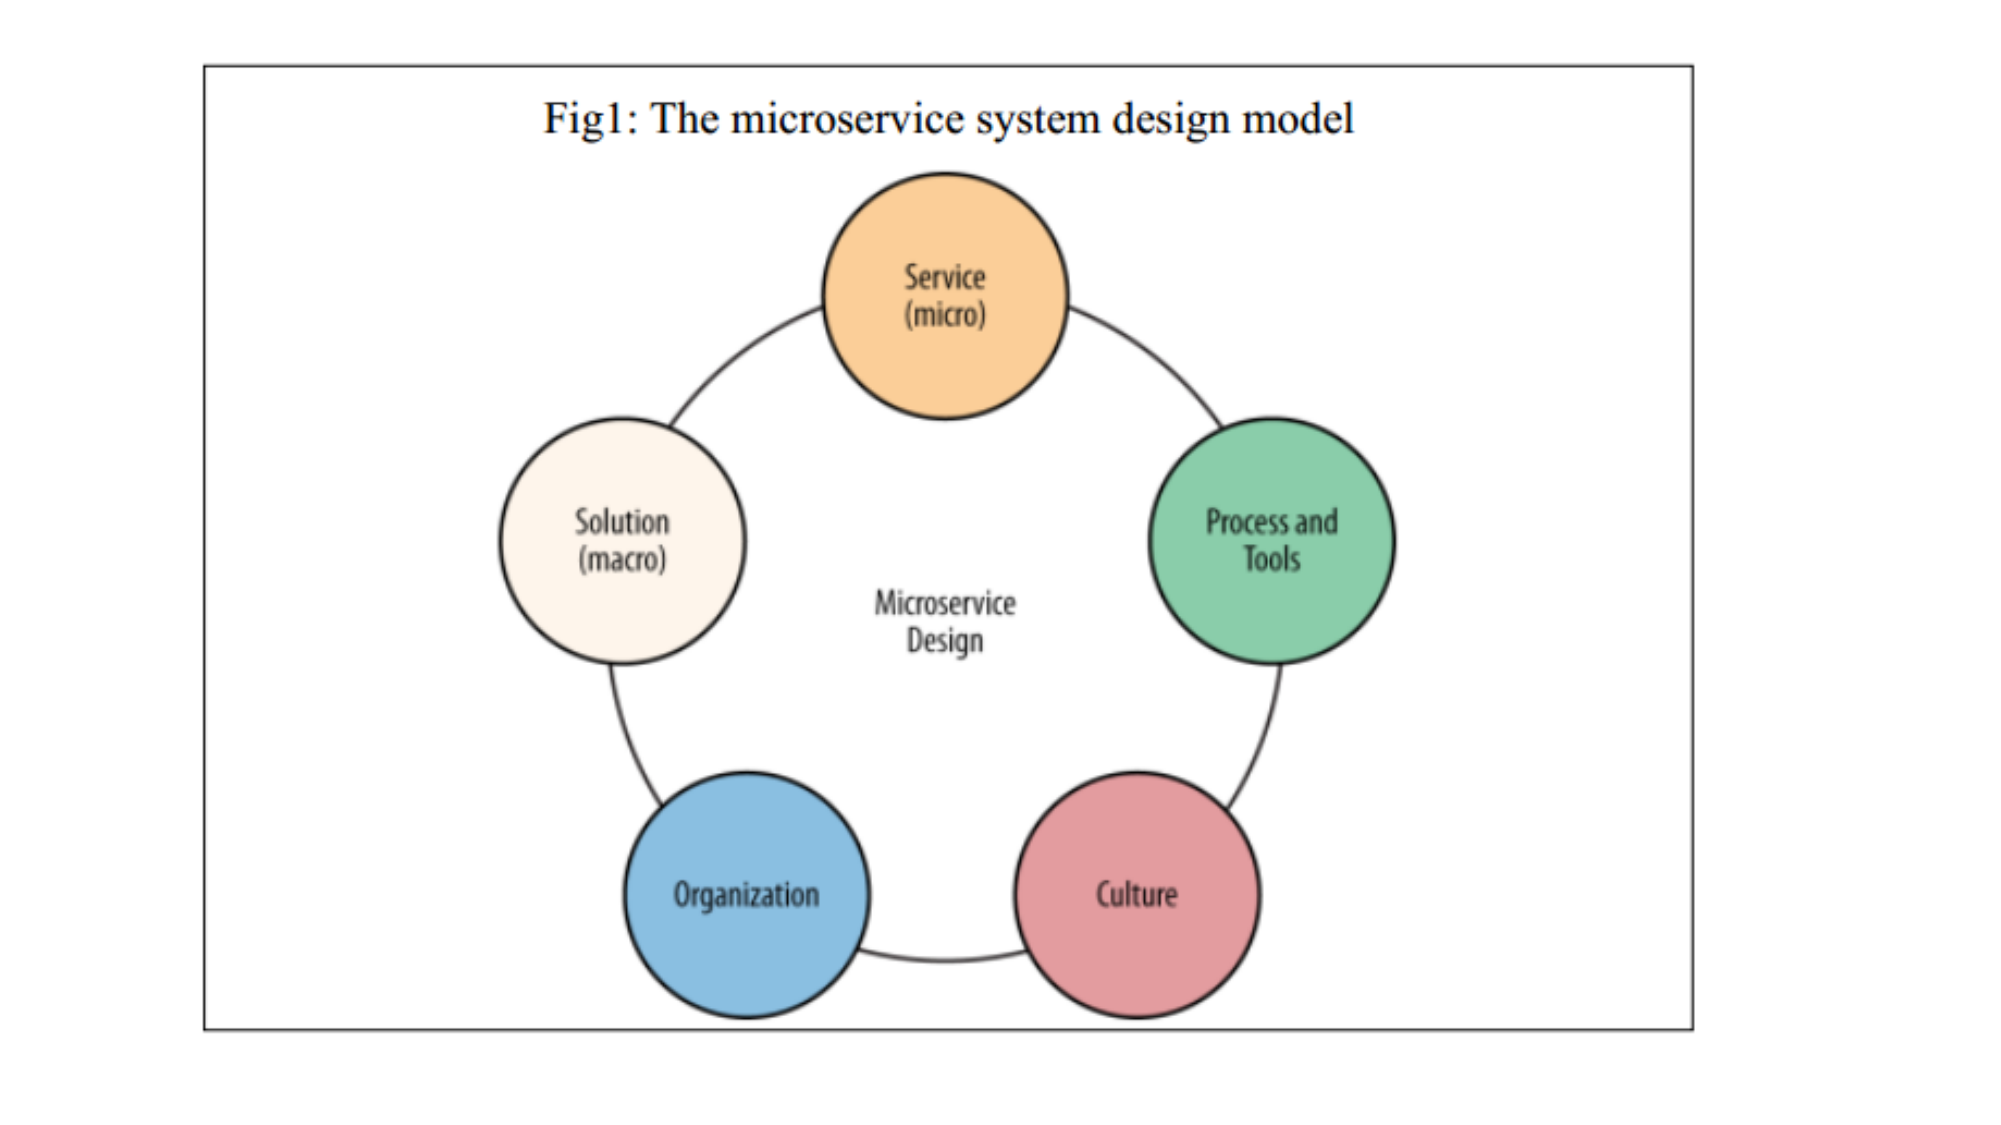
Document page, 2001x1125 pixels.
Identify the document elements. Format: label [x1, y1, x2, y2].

picture [195, 55, 1710, 1053]
